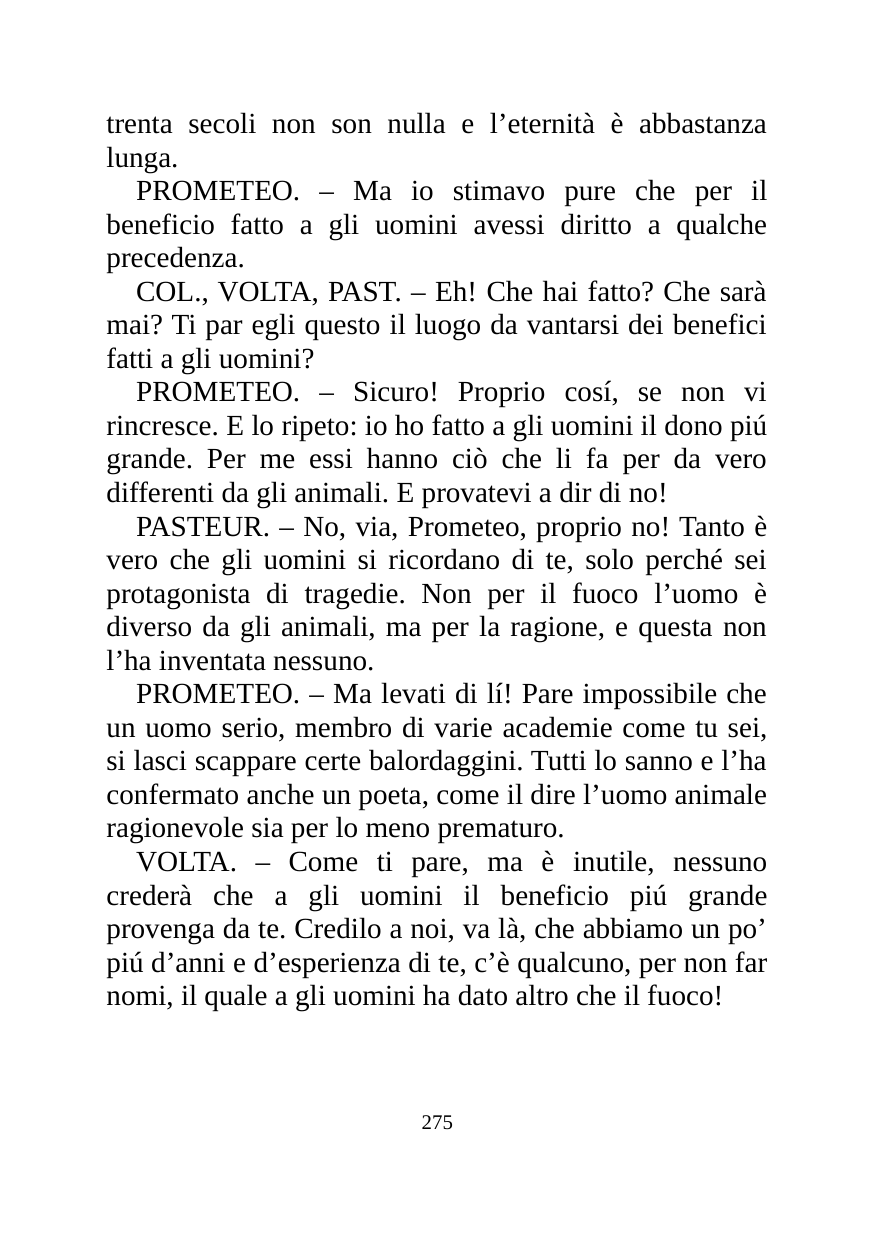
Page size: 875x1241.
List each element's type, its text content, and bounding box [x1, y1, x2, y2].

text COL., VOLTA, PAST. – Eh! Che hai fatto? Che sarà mai? Ti par egli questo il luogo da vantarsi dei benefici fatti a gli uomini? [106, 274, 768, 374]
text PROMETEO. – Ma levati di lí! Pare impossibile che un uomo serio, membro di varie academie come tu sei, si lasci scappare certe balordaggini. Tutti lo sanno e l’ha confermato anche un poeta, come il dire l’uomo animale ragionevole sia per lo meno prematuro. [106, 676, 768, 844]
text PROMETEO. – Sicuro! Proprio cosí, se non vi rincresce. E lo ripeto: io ho fatto a gli uomini il dono piú grande. Per me essi hanno ciò che li fa per da vero differenti da gli animali. E provatevi a dir di no! [106, 374, 768, 509]
text PROMETEO. – Ma io stimavo pure che per il beneficio fatto a gli uomini avessi diritto a qualche precedenza. [106, 173, 768, 274]
text trenta secoli non son nulla e l’eternità è abbastanza lunga. [106, 106, 768, 173]
text PASTEUR. – No, via, Prometeo, proprio no! Tanto è vero che gli uomini si ricordano di te, solo perché sei protagonista di tragedie. Non per il fuoco l’uomo è diverso da gli animali, ma per la ragione, e questa non l’ha inventata nessuno. [106, 509, 768, 676]
text VOLTA. – Come ti pare, ma è inutile, nessuno crederà che a gli uomini il beneficio piú grande provenga da te. Credilo a noi, va là, che abbiamo un po’ piú d’anni e d’esperienza di te, c’è qualcuno, per non far nomi, il quale a gli uomini ha dato altro che il fuoco! [106, 844, 768, 1012]
